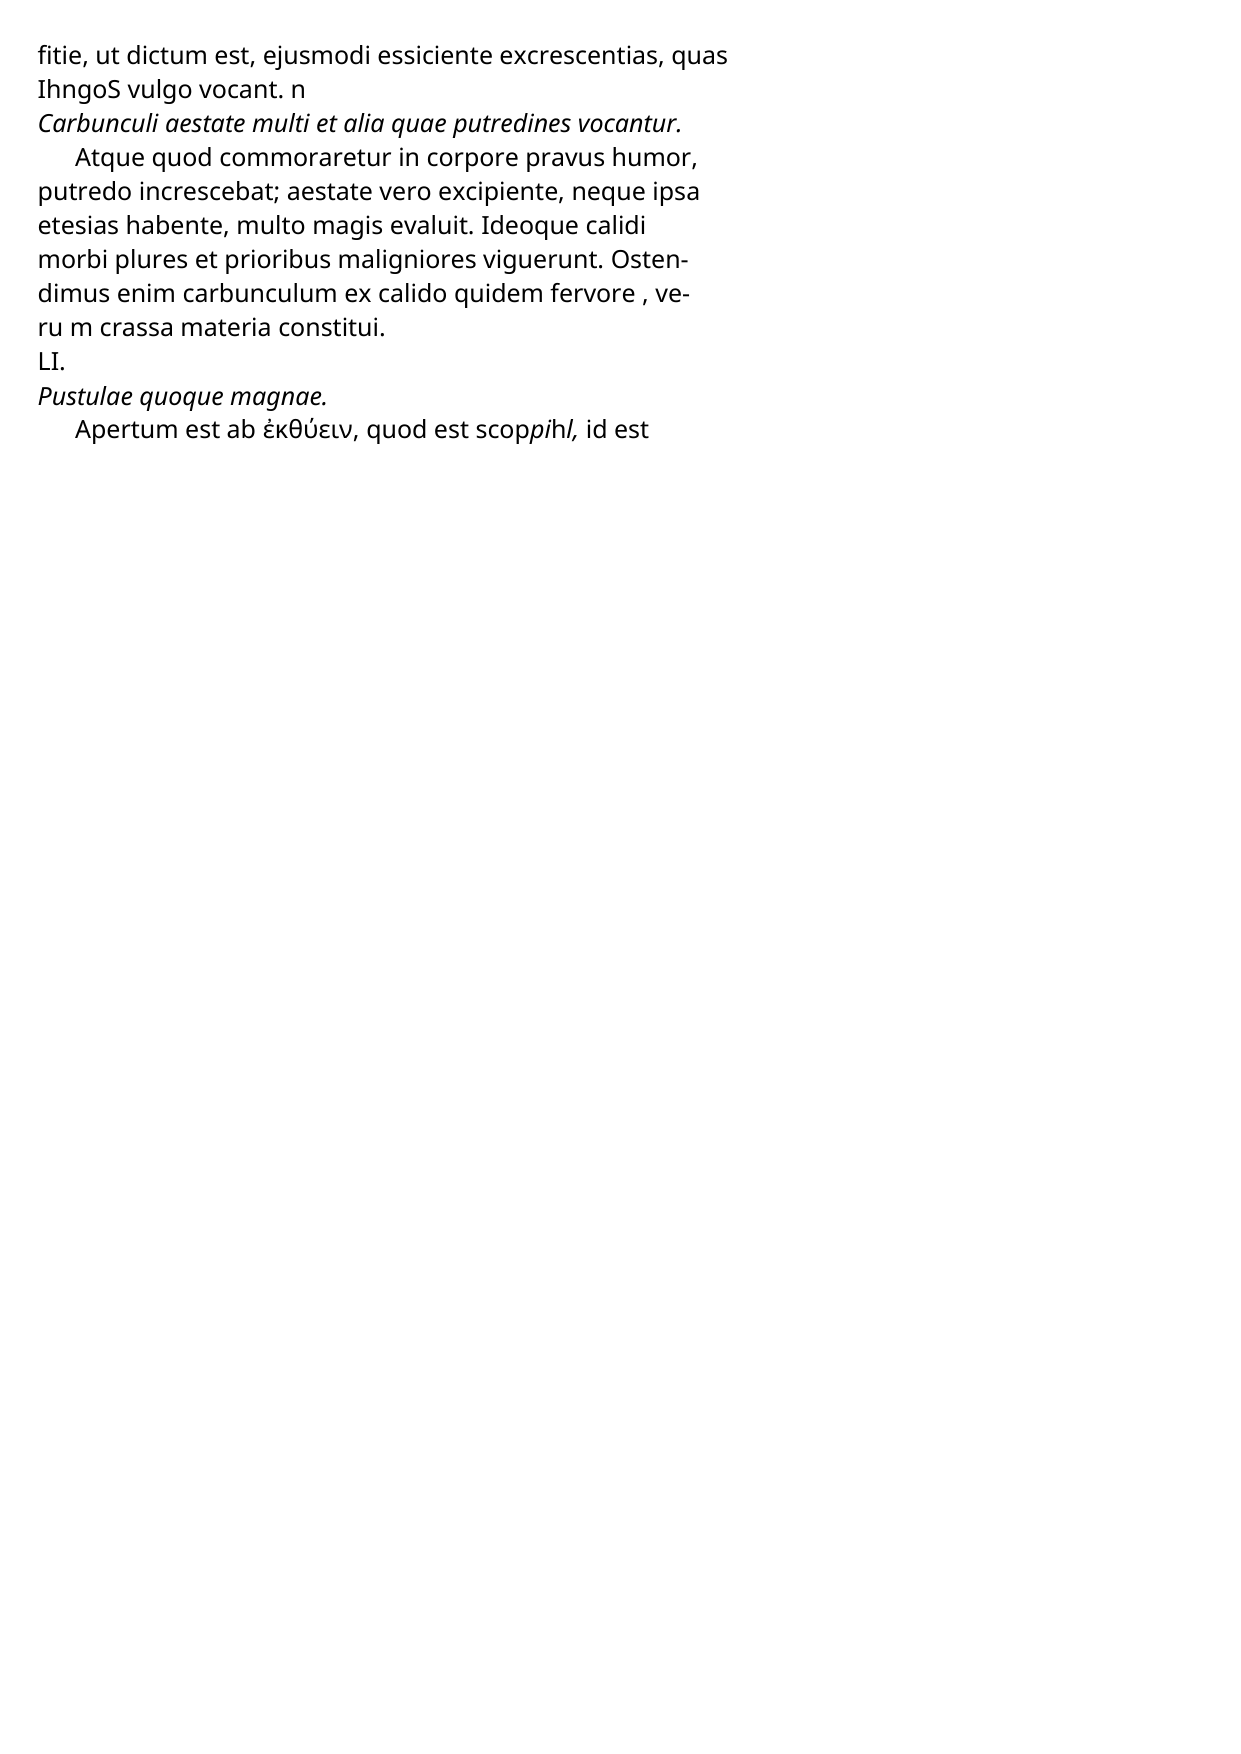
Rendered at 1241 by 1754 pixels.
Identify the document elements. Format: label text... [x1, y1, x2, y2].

text fitie, ut dictum est, ejusmodi essiciente excrescentias, quas IhngoS vulgo vocant. n [37, 37, 1203, 106]
text Carbunculi aestate multi et alia quae putredines vocantur. [37, 106, 1203, 140]
subtitle LI. [37, 344, 1203, 378]
text Pustulae quoque magnae. [37, 378, 1203, 412]
text Apertum est ab ἐκθύειν, quod est scoppihl, id est [37, 412, 1203, 446]
text Atque quod commoraretur in corpore pravus humor, putredo increscebat; aestate vero excipiente, neque ipsa etesias habente, multo magis evaluit. Ideoque calidi morbi plures et prioribus maligniores viguerunt. Osten- dimus enim carbunculum ex calido quidem fervore , ve- ru m crassa materia constitui. [37, 140, 1203, 344]
